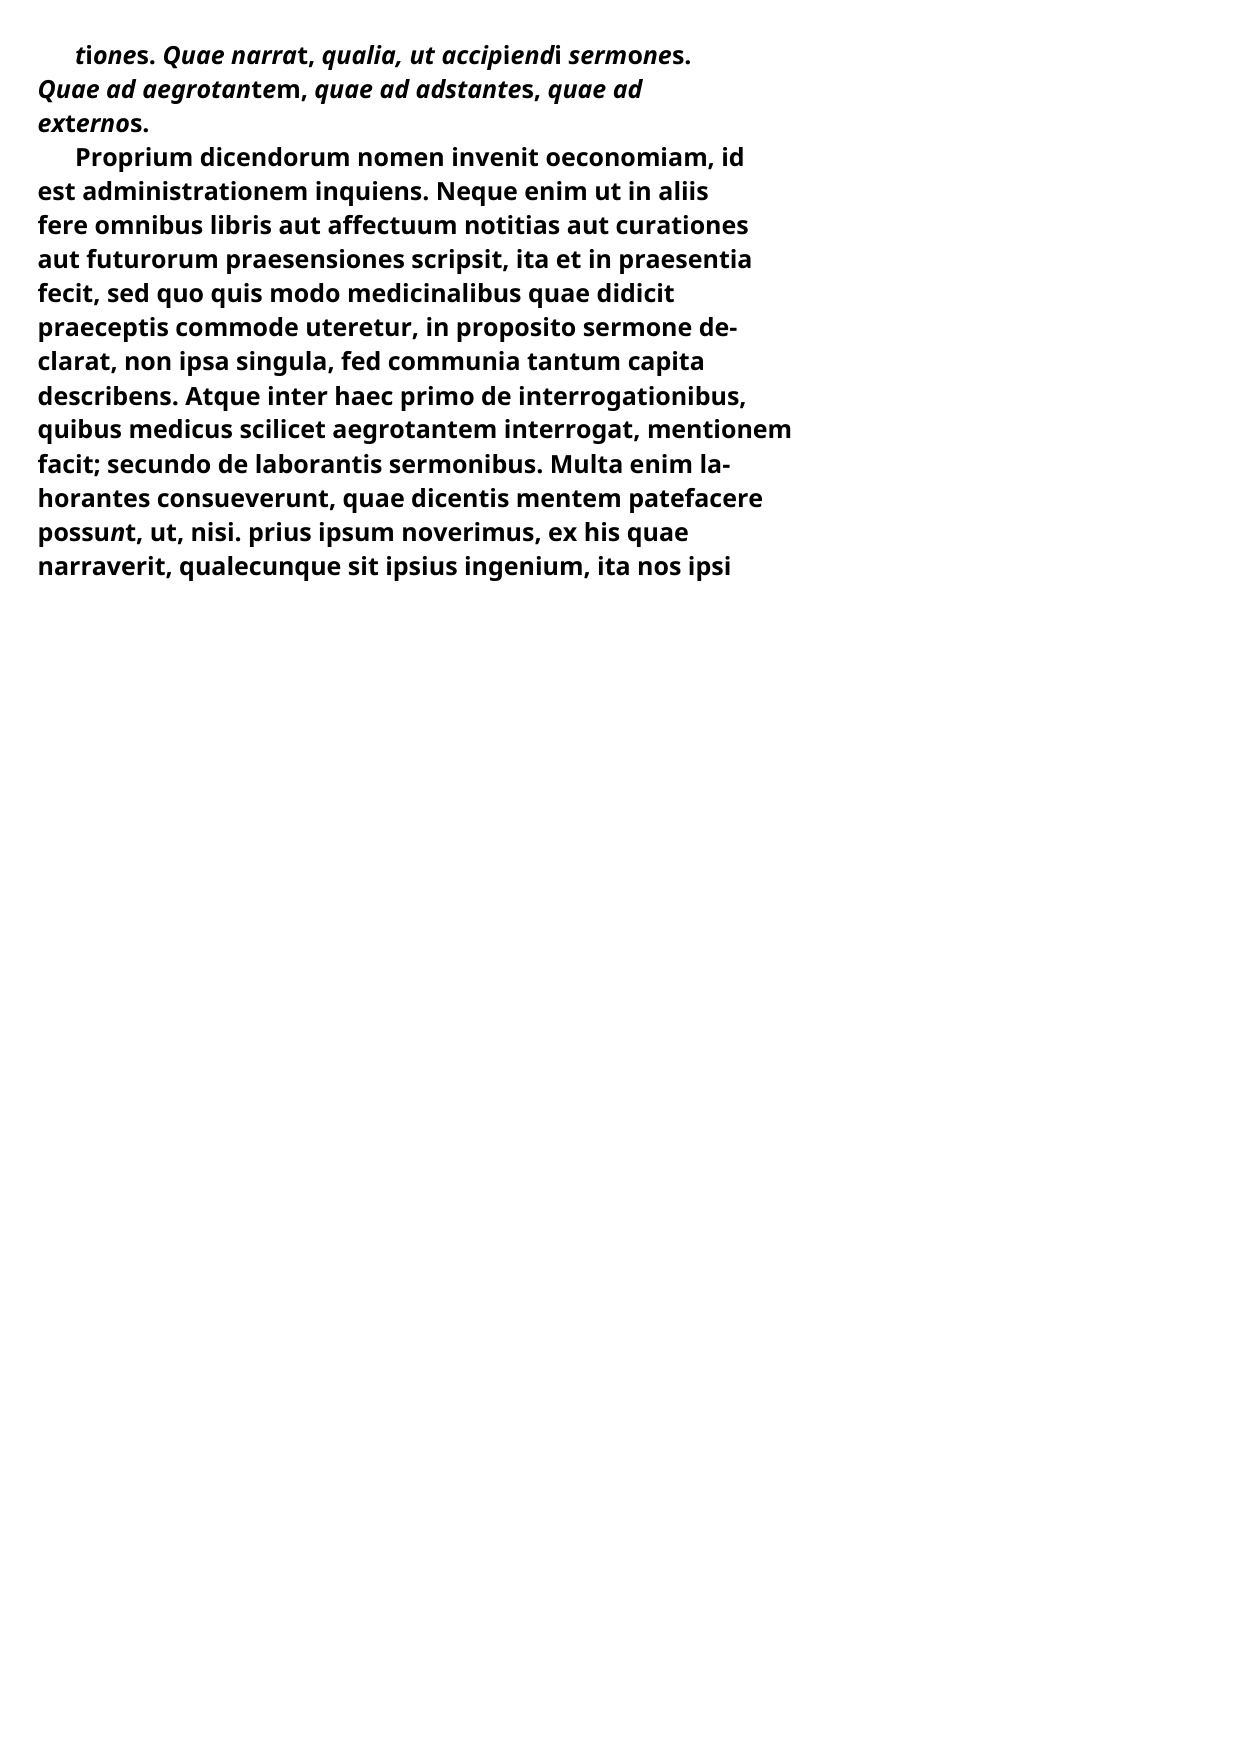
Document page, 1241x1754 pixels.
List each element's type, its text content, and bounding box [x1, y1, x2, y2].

text Proprium dicendorum nomen invenit oeconomiam, id est administrationem inquiens. Neque enim ut in aliis fere omnibus libris aut affectuum notitias aut curationes aut futurorum praesensiones scripsit, ita et in praesentia fecit, sed quo quis modo medicinalibus quae didicit praeceptis commode uteretur, in proposito sermone de- clarat, non ipsa singula, fed communia tantum capita describens. Atque inter haec primo de interrogationibus, quibus medicus scilicet aegrotantem interrogat, mentionem facit; secundo de laborantis sermonibus. Multa enim la- horantes consueverunt, quae dicentis mentem patefacere possunt, ut, nisi. prius ipsum noverimus, ex his quae narraverit, qualecunque sit ipsius ingenium, ita nos ipsi [37, 140, 1203, 582]
text tiones. Quae narrat, qualia, ut accipiendi sermones. Quae ad aegrotantem, quae ad adstantes, quae ad externos. [37, 37, 1203, 140]
